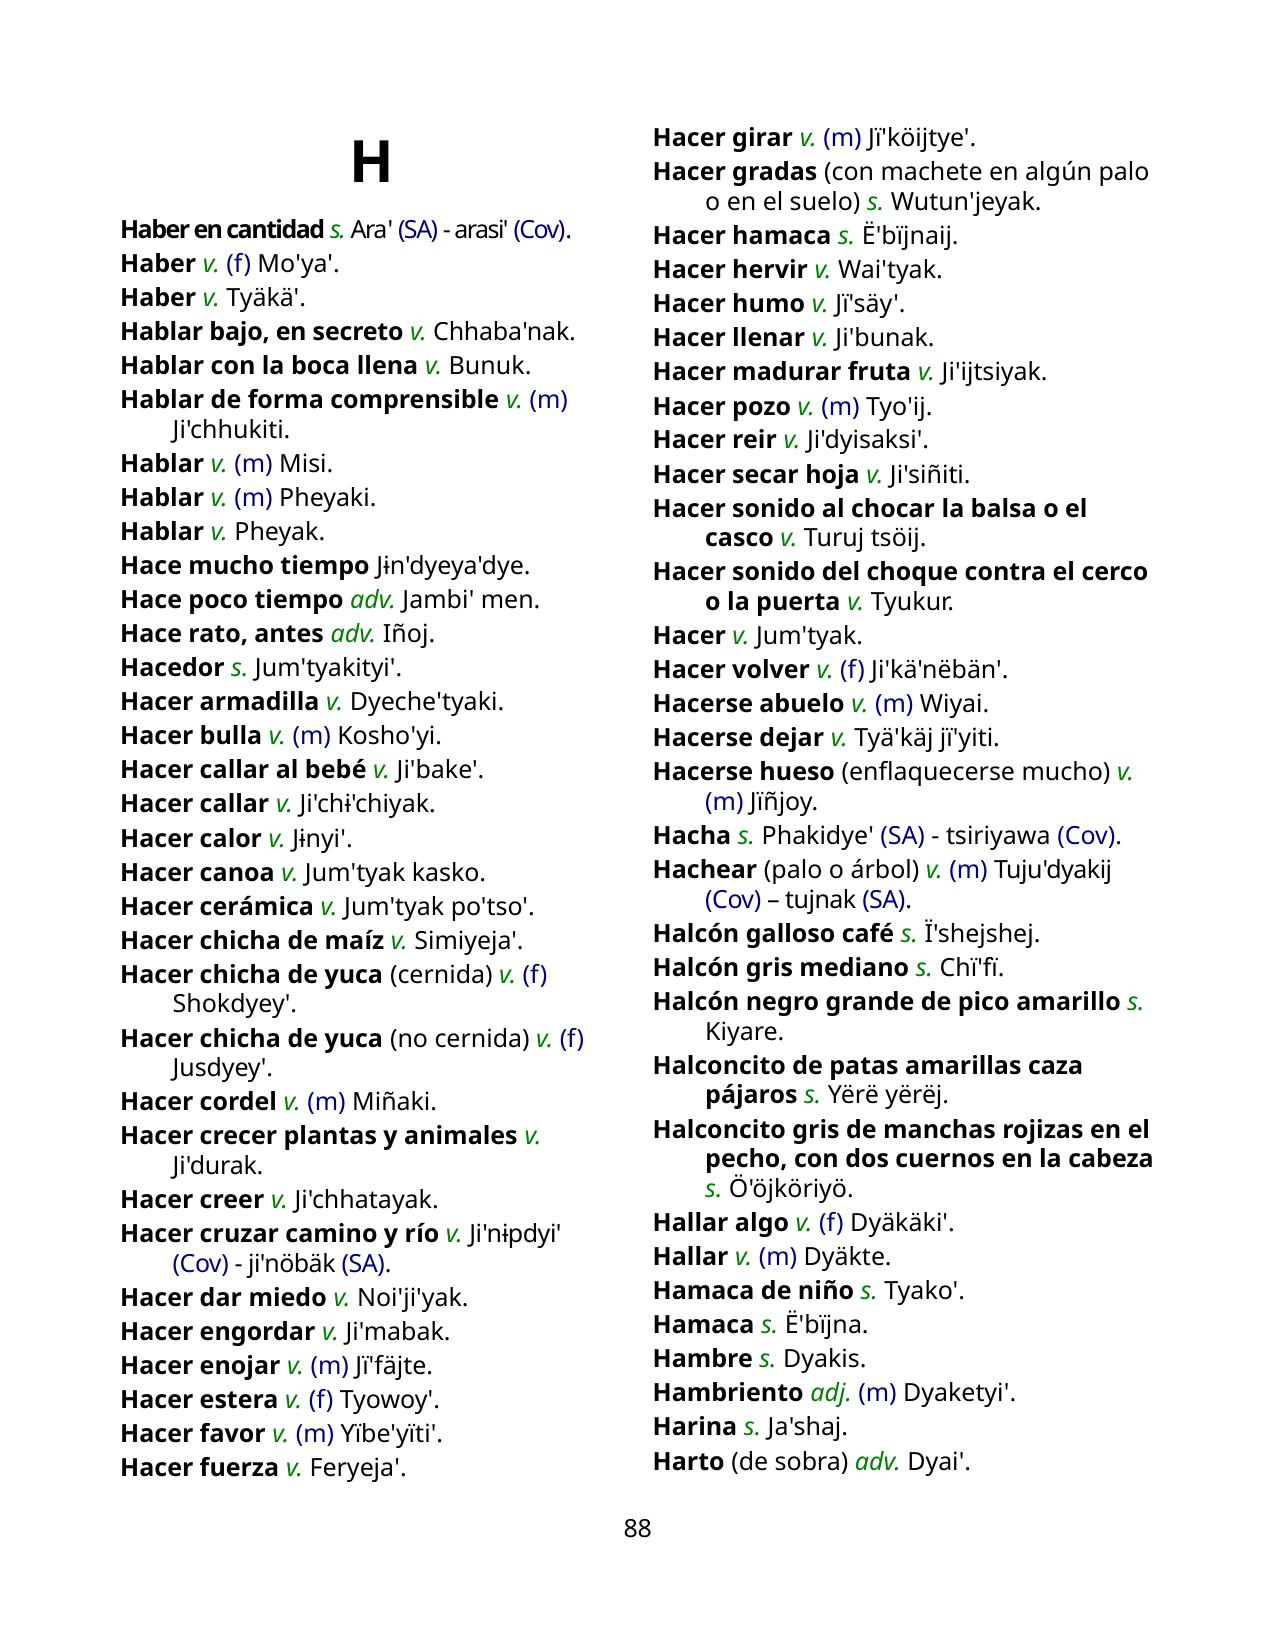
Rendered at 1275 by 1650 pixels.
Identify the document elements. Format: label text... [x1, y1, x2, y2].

text Hacer madurar fruta v. Ji'ijtsiyak. [652, 354, 1155, 388]
text Hacer canoa v. Jum'tyak kasko. [120, 854, 622, 888]
text Hacer bulla v. (m) Kosho'yi. [120, 718, 622, 752]
text Hacer enojar v. (m) Jï'fäjte. [120, 1348, 622, 1382]
text Hace rato, antes adv. Iñoj. [120, 616, 622, 650]
text Hacer chicha de yuca (cernida) v. (f) Shokdyey'. [120, 956, 622, 1020]
text Hallar v. (m) Dyäkte. [652, 1239, 1155, 1273]
text Hacer dar miedo v. Noi'ji'yak. [120, 1279, 622, 1314]
text Hablar de forma comprensible v. (m) Ji'chhukiti. [120, 382, 622, 446]
text Halcón gris mediano s. Chï'fï. [652, 950, 1155, 984]
text Haber v. Tyäkä'. [120, 279, 622, 314]
text Hacer callar v. Ji'chɨ'chiyak. [120, 786, 622, 820]
text Hacer engordar v. Ji'mabak. [120, 1314, 622, 1348]
text Hacer estera v. (f) Tyowoy'. [120, 1382, 622, 1416]
text Hacer chicha de maíz v. Simiyeja'. [120, 922, 622, 956]
text Hacer calor v. Jɨnyi'. [120, 820, 622, 854]
text Hacer secar hoja v. Ji'siñiti. [652, 456, 1155, 490]
text Hambre s. Dyakis. [652, 1341, 1155, 1375]
text Hablar v. Pheyak. [120, 514, 622, 548]
text Hacer reir v. Ji'dyisaksi'. [652, 422, 1155, 456]
text Hamaca de niño s. Tyako'. [652, 1273, 1155, 1307]
text Hacha s. Phakidye' (SA) - tsiriyawa (Cov). [652, 818, 1155, 852]
text Hacer callar al bebé v. Ji'bake'. [120, 752, 622, 786]
text Hacer v. Jum'tyak. [652, 618, 1155, 652]
text Hacer hervir v. Wai'tyak. [652, 252, 1155, 286]
text Hacer fuerza v. Feryeja'. [120, 1450, 622, 1484]
text Hacer hamaca s. Ë'bïjnaij. [652, 218, 1155, 252]
text Hacer creer v. Ji'chhatayak. [120, 1182, 622, 1216]
text Hambriento adj. (m) Dyaketyi'. [652, 1375, 1155, 1409]
text Hacer sonido al chocar la balsa o el casco v. Turuj tsöij. [652, 490, 1155, 554]
text Hacerse hueso (enflaquecerse mucho) v. (m) Jïñjoy. [652, 754, 1155, 818]
subtitle H [120, 120, 622, 199]
text Halconcito gris de manchas rojizas en el pecho, con dos cuernos en la cabeza s. Ö'öjköriyö. [652, 1111, 1155, 1205]
text Halcón negro grande de pico amarillo s. Kiyare. [652, 984, 1155, 1047]
text Hamaca s. Ë'bïjna. [652, 1307, 1155, 1341]
text Hacer chicha de yuca (no cernida) v. (f) Jusdyey'. [120, 1020, 622, 1084]
text Hacerse abuelo v. (m) Wiyai. [652, 686, 1155, 720]
text Hace mucho tiempo Jɨn'dyeya'dye. [120, 548, 622, 582]
text Hacer cerámica v. Jum'tyak po'tso'. [120, 888, 622, 922]
text Hacer cruzar camino y río v. Ji'nɨpdyi' (Cov) - ji'nöbäk (SA). [120, 1216, 622, 1279]
text Hachear (palo o árbol) v. (m) Tuju'dyakij (Cov) – tujnak (SA). [652, 852, 1155, 916]
text Hacer pozo v. (m) Tyo'ij. [652, 388, 1155, 422]
text Hacer volver v. (f) Ji'kä'nëbän'. [652, 652, 1155, 686]
text Hacer armadilla v. Dyeche'tyaki. [120, 684, 622, 718]
text Haber v. (f) Mo'ya'. [120, 246, 622, 279]
text Hablar con la boca llena v. Bunuk. [120, 348, 622, 382]
text Halconcito de patas amarillas caza pájaros s. Yërë yërëj. [652, 1047, 1155, 1111]
text Hacerse dejar v. Tyä'käj jï'yiti. [652, 720, 1155, 754]
text Haber en cantidad s. Ara' (SA) - arasi' (Cov). [120, 211, 622, 246]
text Hacer girar v. (m) Jï'köijtye'. [652, 120, 1155, 154]
text Harto (de sobra) adv. Dyai'. [652, 1443, 1155, 1477]
text Hacer cordel v. (m) Miñaki. [120, 1084, 622, 1118]
text Hallar algo v. (f) Dyäkäki'. [652, 1205, 1155, 1239]
text Hablar v. (m) Pheyaki. [120, 479, 622, 514]
text Hablar bajo, en secreto v. Chhaba'nak. [120, 314, 622, 348]
text Harina s. Ja'shaj. [652, 1409, 1155, 1443]
text Hacer llenar v. Ji'bunak. [652, 320, 1155, 354]
text Halcón galloso café s. Ï'shejshej. [652, 916, 1155, 950]
text Hacer gradas (con machete en algún palo o en el suelo) s. Wutun'jeyak. [652, 154, 1155, 218]
text Hace poco tiempo adv. Jambi' men. [120, 582, 622, 616]
text Hacer crecer plantas y animales v. Ji'durak. [120, 1118, 622, 1182]
text Hablar v. (m) Misi. [120, 446, 622, 479]
text Hacedor s. Jum'tyakityi'. [120, 650, 622, 684]
text Hacer sonido del choque contra el cerco o la puerta v. Tyukur. [652, 554, 1155, 618]
text Hacer favor v. (m) Yïbe'yïti'. [120, 1416, 622, 1450]
text Hacer humo v. Jï'säy'. [652, 286, 1155, 320]
